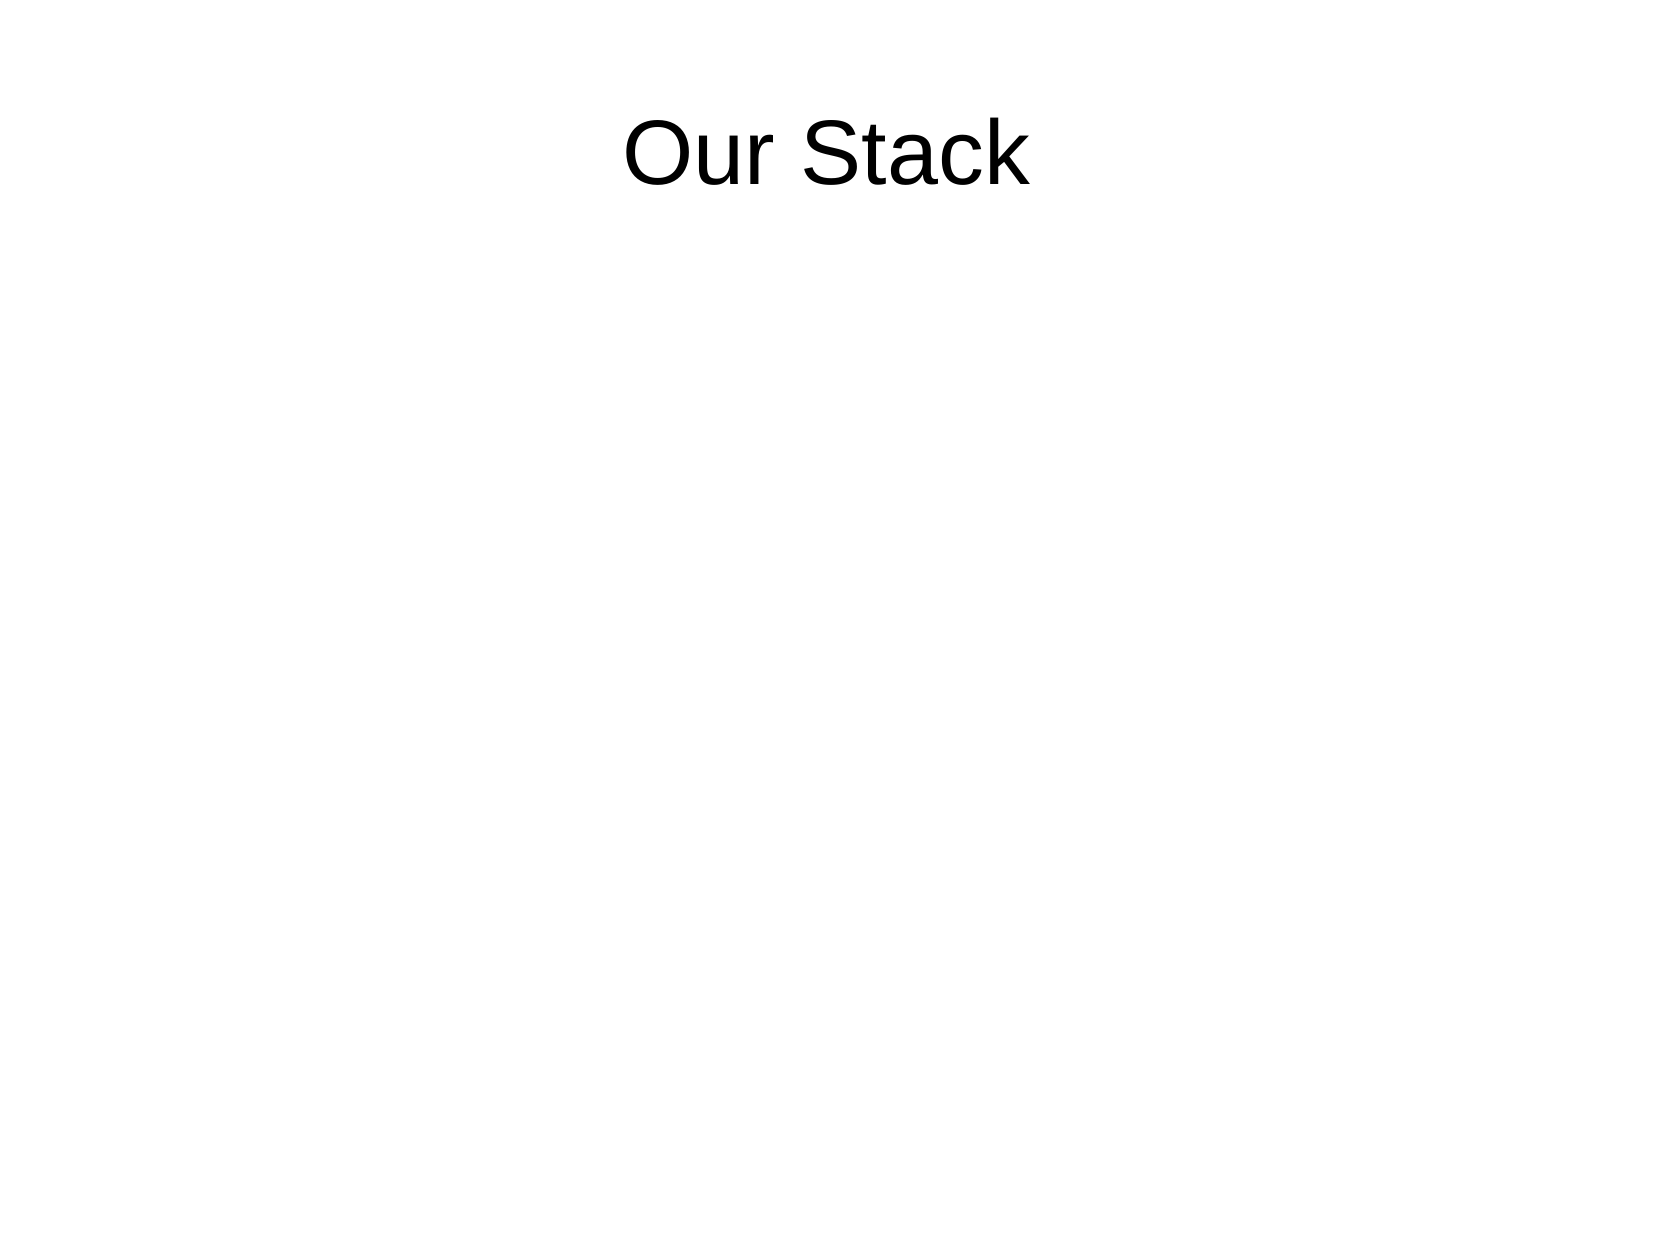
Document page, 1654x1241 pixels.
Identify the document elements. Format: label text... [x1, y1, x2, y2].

title Our Stack [82, 49, 1571, 257]
